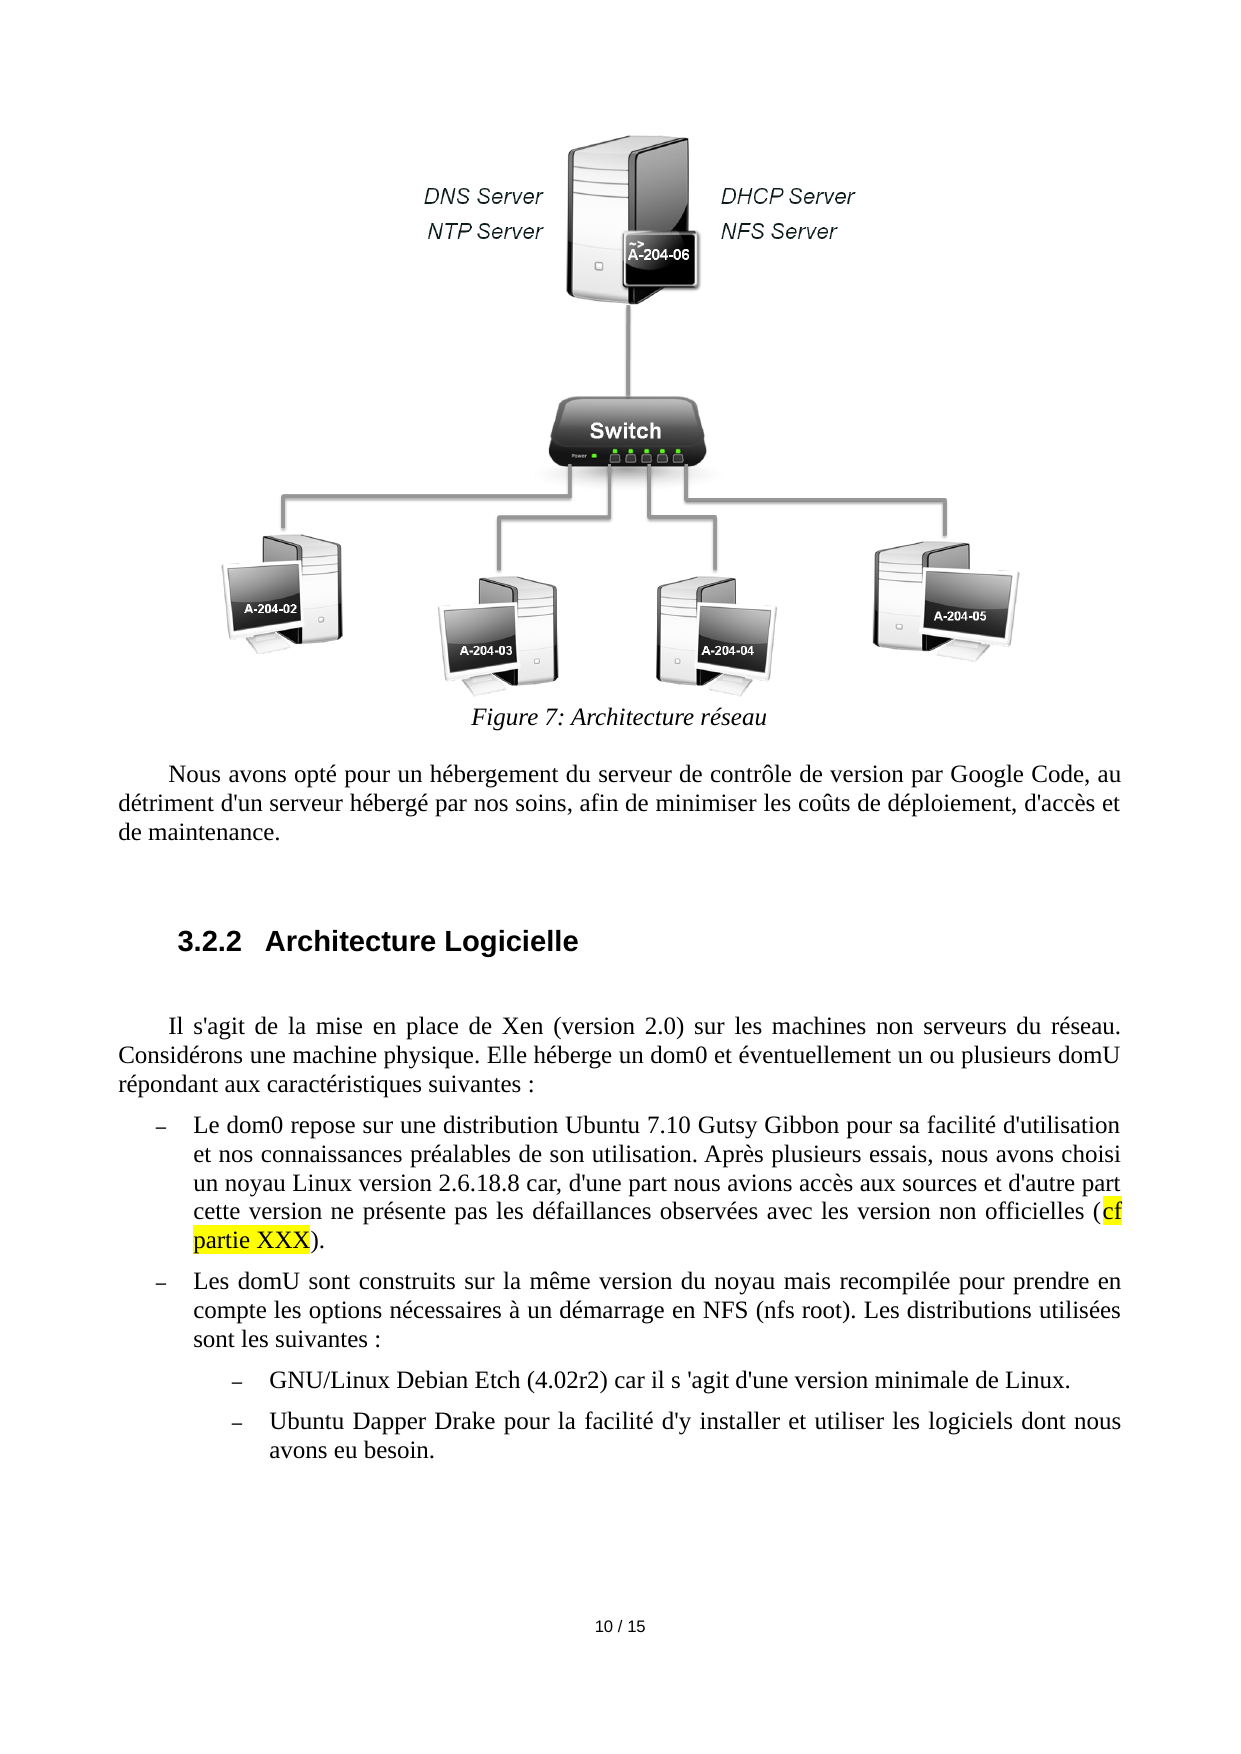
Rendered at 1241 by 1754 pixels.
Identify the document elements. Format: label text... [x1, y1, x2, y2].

picture [216, 130, 1024, 702]
text Il s'agit de la mise en place de Xen (version 2.0) sur les machines non serveurs du réseau. Considérons une machine physique. Elle héberge un dom0 et éventuellement un ou plusieurs domU répondant aux caractéristiques suivantes : [118, 1011, 1122, 1098]
list Le dom0 repose sur une distribution Ubuntu 7.10 Gutsy Gibbon pour sa facilité d'utilisation et nos connaissances préalables de son utilisation. Après plusieurs essais, nous avons choisi un noyau Linux version 2.6.18.8 car, d'une part nous avions accès aux sources et d'autre part cette version ne présente pas les défaillances observées avec les version non officielles (cf partie XXX). [156, 1110, 1122, 1254]
subtitle Architecture Logicielle [177, 924, 1122, 958]
text Nous avons opté pour un hébergement du serveur de contrôle de version par Google Code, au détriment d'un serveur hébergé par nos soins, afin de minimiser les coûts de déploiement, d'accès et de maintenance. [118, 759, 1122, 845]
text Figure 7: Architecture réseau [216, 702, 1024, 730]
list Ubuntu Dapper Drake pour la facilité d'y installer et utiliser les logiciels dont nous avons eu besoin. [232, 1406, 1122, 1464]
list GNU/Linux Debian Etch (4.02r2) car il s 'agit d'une version minimale de Linux. [232, 1365, 1122, 1394]
list Les domU sont construits sur la même version du noyau mais recompilée pour prendre en compte les options nécessaires à un démarrage en NFS (nfs root). Les distributions utilisées sont les suivantes : [156, 1266, 1122, 1353]
